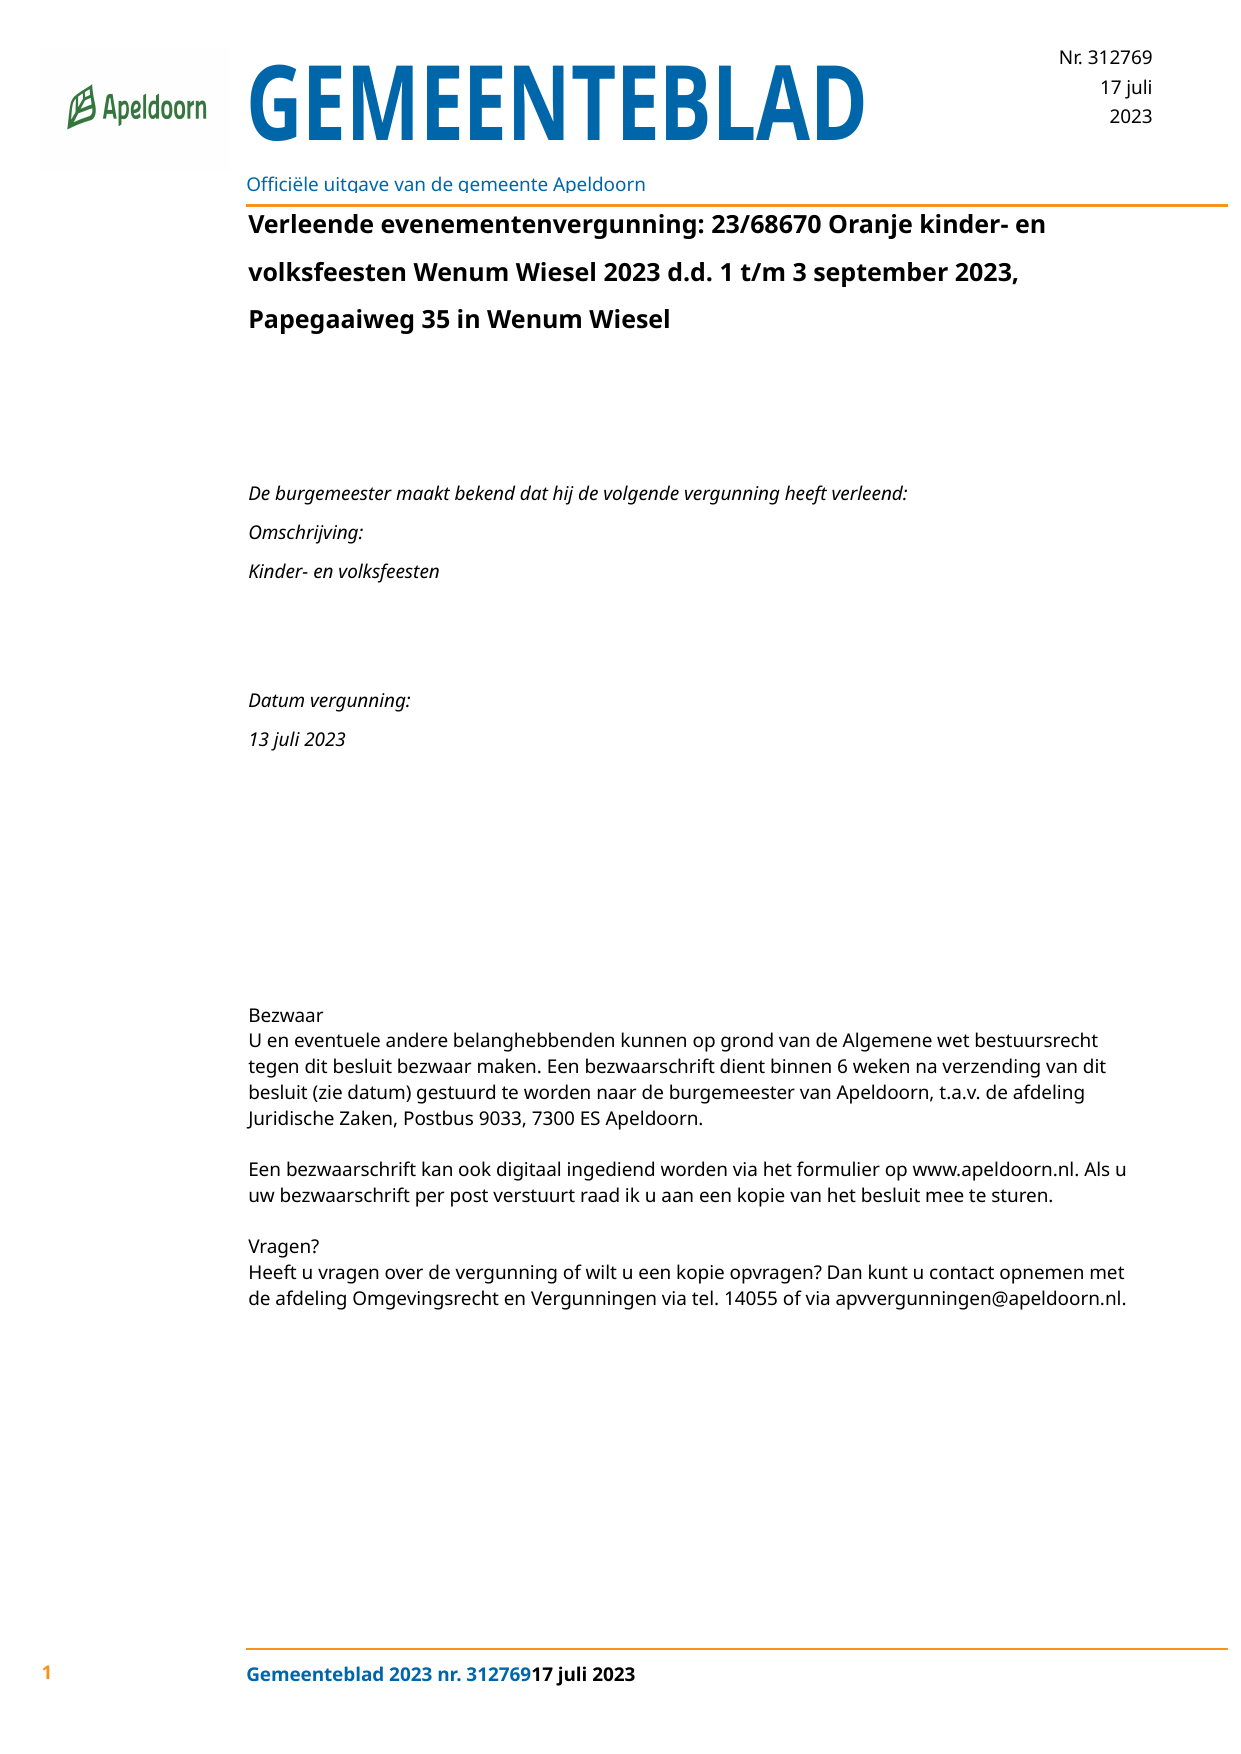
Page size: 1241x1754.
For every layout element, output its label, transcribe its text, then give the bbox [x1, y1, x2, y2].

text Heeft u vragen over de vergunning of wilt u een kopie opvragen? Dan kunt u contact opnemen met de afdeling Omgevingsrecht en Vergunningen via tel. 14055 of via apvvergunningen@apeldoorn.nl. [248, 1259, 1152, 1311]
text 13 juli 2023 [248, 727, 1152, 752]
text Omschrijving: [248, 519, 1152, 545]
text Bezwaar [248, 1002, 1152, 1028]
text Een bezwaarschrift kan ook digitaal ingediend worden via het formulier op www.apeldoorn.nl. Als u uw bezwaarschrift per post verstuurt raad ik u aan een kopie van het besluit mee te sturen. [248, 1156, 1152, 1208]
text Vragen? [248, 1233, 1152, 1259]
text Kinder- en volksfeesten [248, 558, 1152, 584]
text U en eventuele andere belanghebbenden kunnen op grond van de Algemene wet bestuursrecht tegen dit besluit bezwaar maken. Een bezwaarschrift dient binnen 6 weken na verzending van dit besluit (zie datum) gestuurd te worden naar de burgemeester van Apeldoorn, t.a.v. de afdeling Juridische Zaken, Postbus 9033, 7300 ES Apeldoorn. [248, 1028, 1152, 1131]
text Verleende evenementenvergunning: 23/68670 Oranje kinder- en volksfeesten Wenum Wiesel 2023 d.d. 1 t/m 3 september 2023, Papegaaiweg 35 in Wenum Wiesel [248, 207, 1152, 336]
picture [41, 47, 231, 172]
text De burgemeester maakt bekend dat hij de volgende vergunning heeft verleend: [248, 480, 1152, 506]
text Datum vergunning: [248, 687, 1152, 713]
